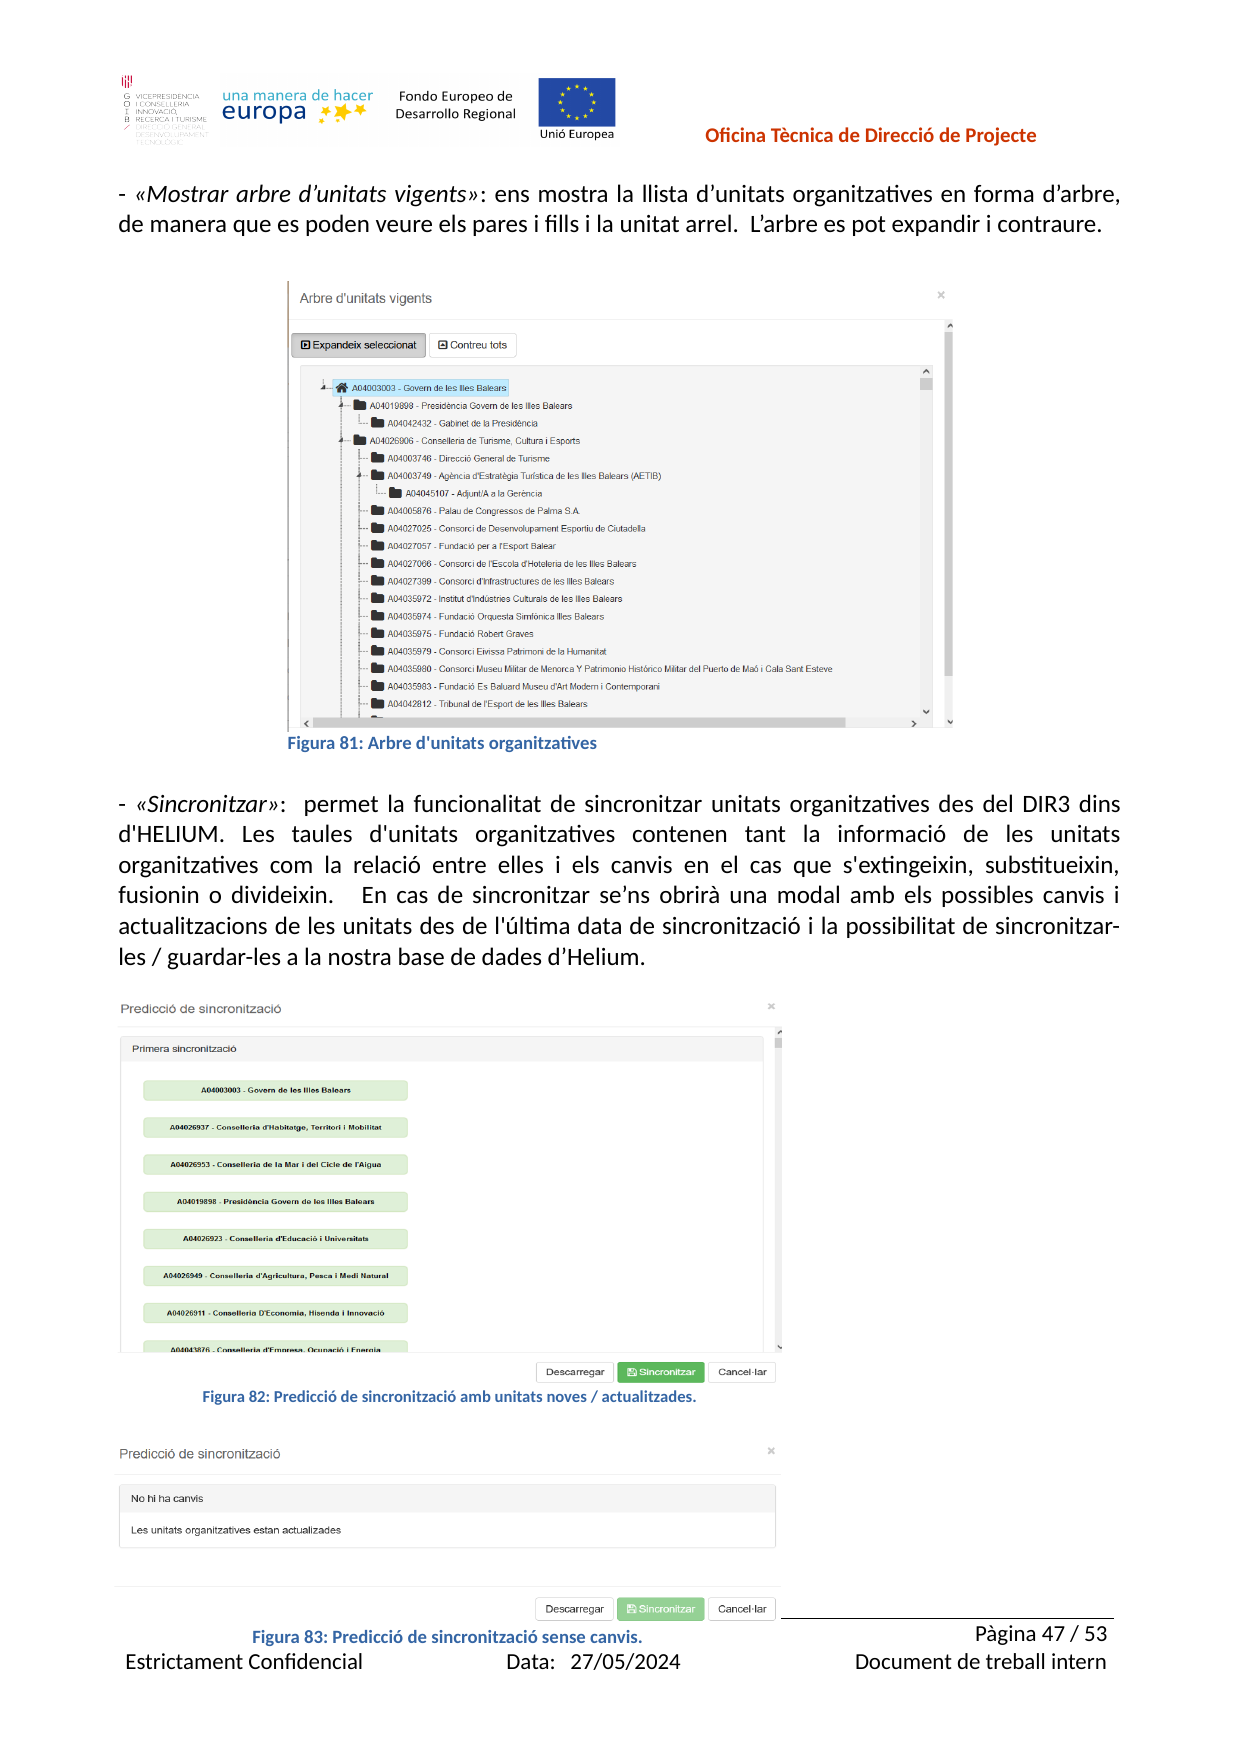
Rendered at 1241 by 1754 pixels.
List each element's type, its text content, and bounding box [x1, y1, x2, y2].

text Figura 81: Arbre d'unitats organitzatives [287, 732, 953, 754]
picture [219, 73, 621, 147]
text - «Sincronitzar»: permet la funcionalitat de sincronitzar unitats organitzatives des del DIR3 dins d'HELIUM. Les taules d'unitats organitzatives contenen tant la informació de les unitats organitzatives com la relació entre elles i els canvis en el cas que s'extingeixin, substitueixin, fusionin o divideixin. En cas de sincronitzar se’ns obrirà una modal amb els possibles canvis i actualitzacions de les unitats des de l'última data de sincronització i la possibilitat de sincronitzar-les / guardar-les a la nostra base de dades d’Helium. [118, 788, 1122, 971]
text Figura 83: Predicció de sincronització sense canvis. [114, 1626, 781, 1648]
picture [118, 73, 213, 147]
picture [117, 997, 782, 1386]
picture [287, 281, 953, 732]
picture [114, 1437, 781, 1626]
text Figura 82: Predicció de sincronització amb unitats noves / actualitzades. [118, 1386, 782, 1406]
text - «Mostrar arbre d’unitats vigents»: ens mostra la llista d’unitats organitzatives en forma d’arbre, de manera que es poden veure els pares i fills i la unitat arrel. L’arbre es pot expandir i contraure. [118, 178, 1122, 239]
